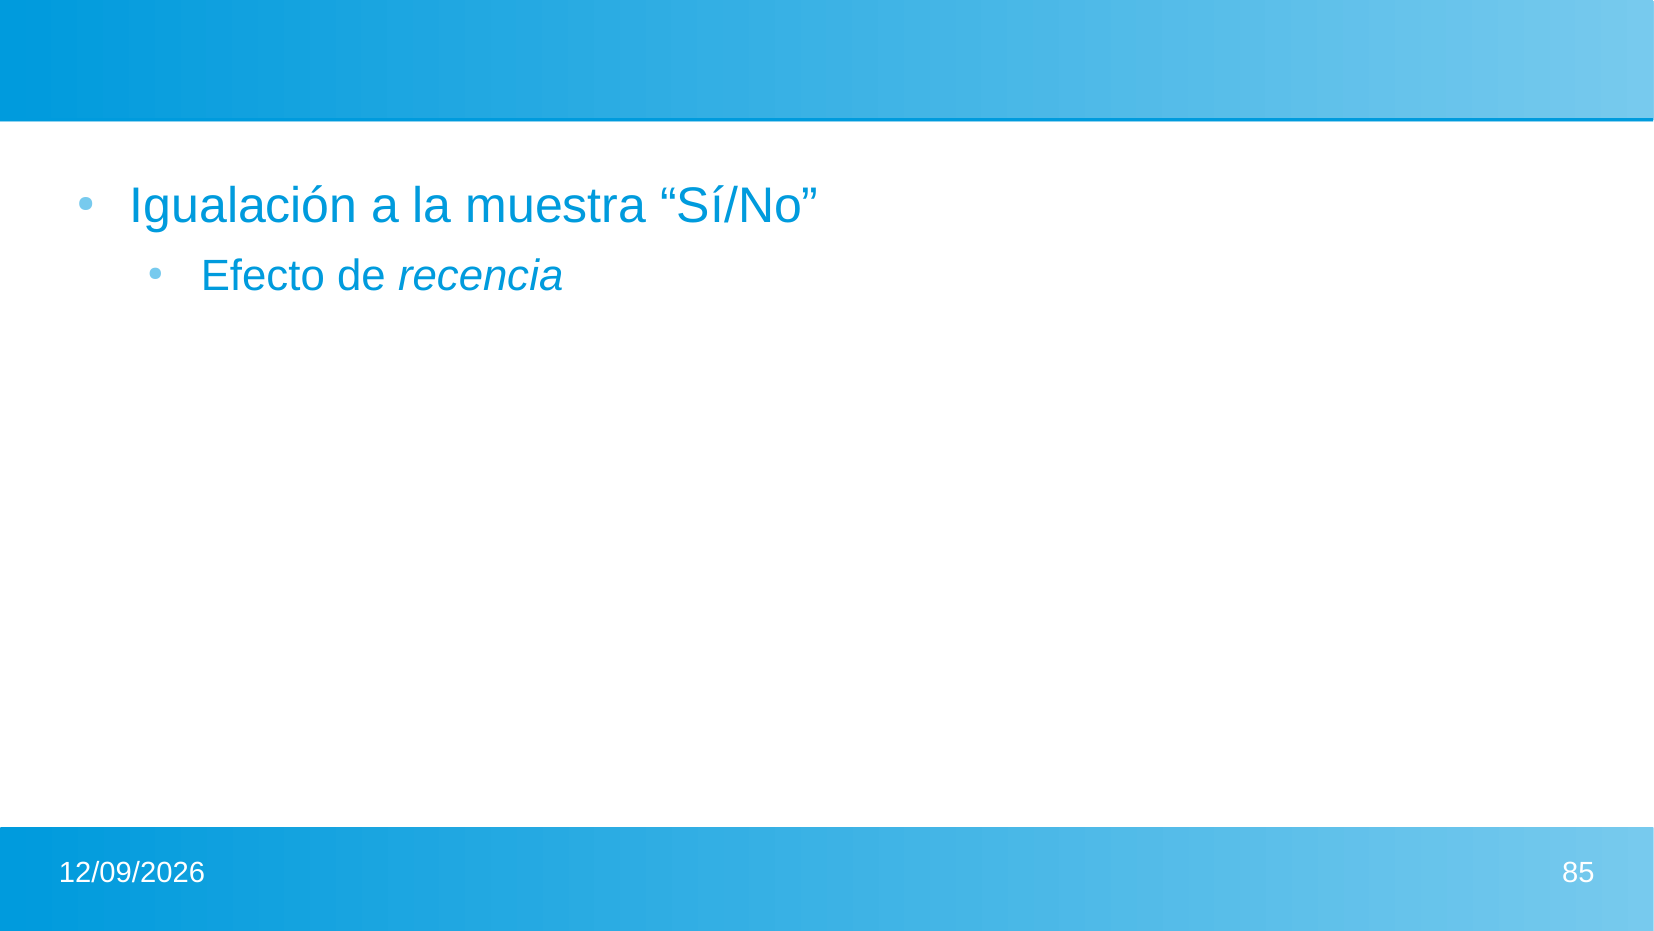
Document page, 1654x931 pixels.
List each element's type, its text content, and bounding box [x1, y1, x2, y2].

list Igualación a la muestra “Sí/No” Efecto de recencia [59, 177, 1595, 768]
